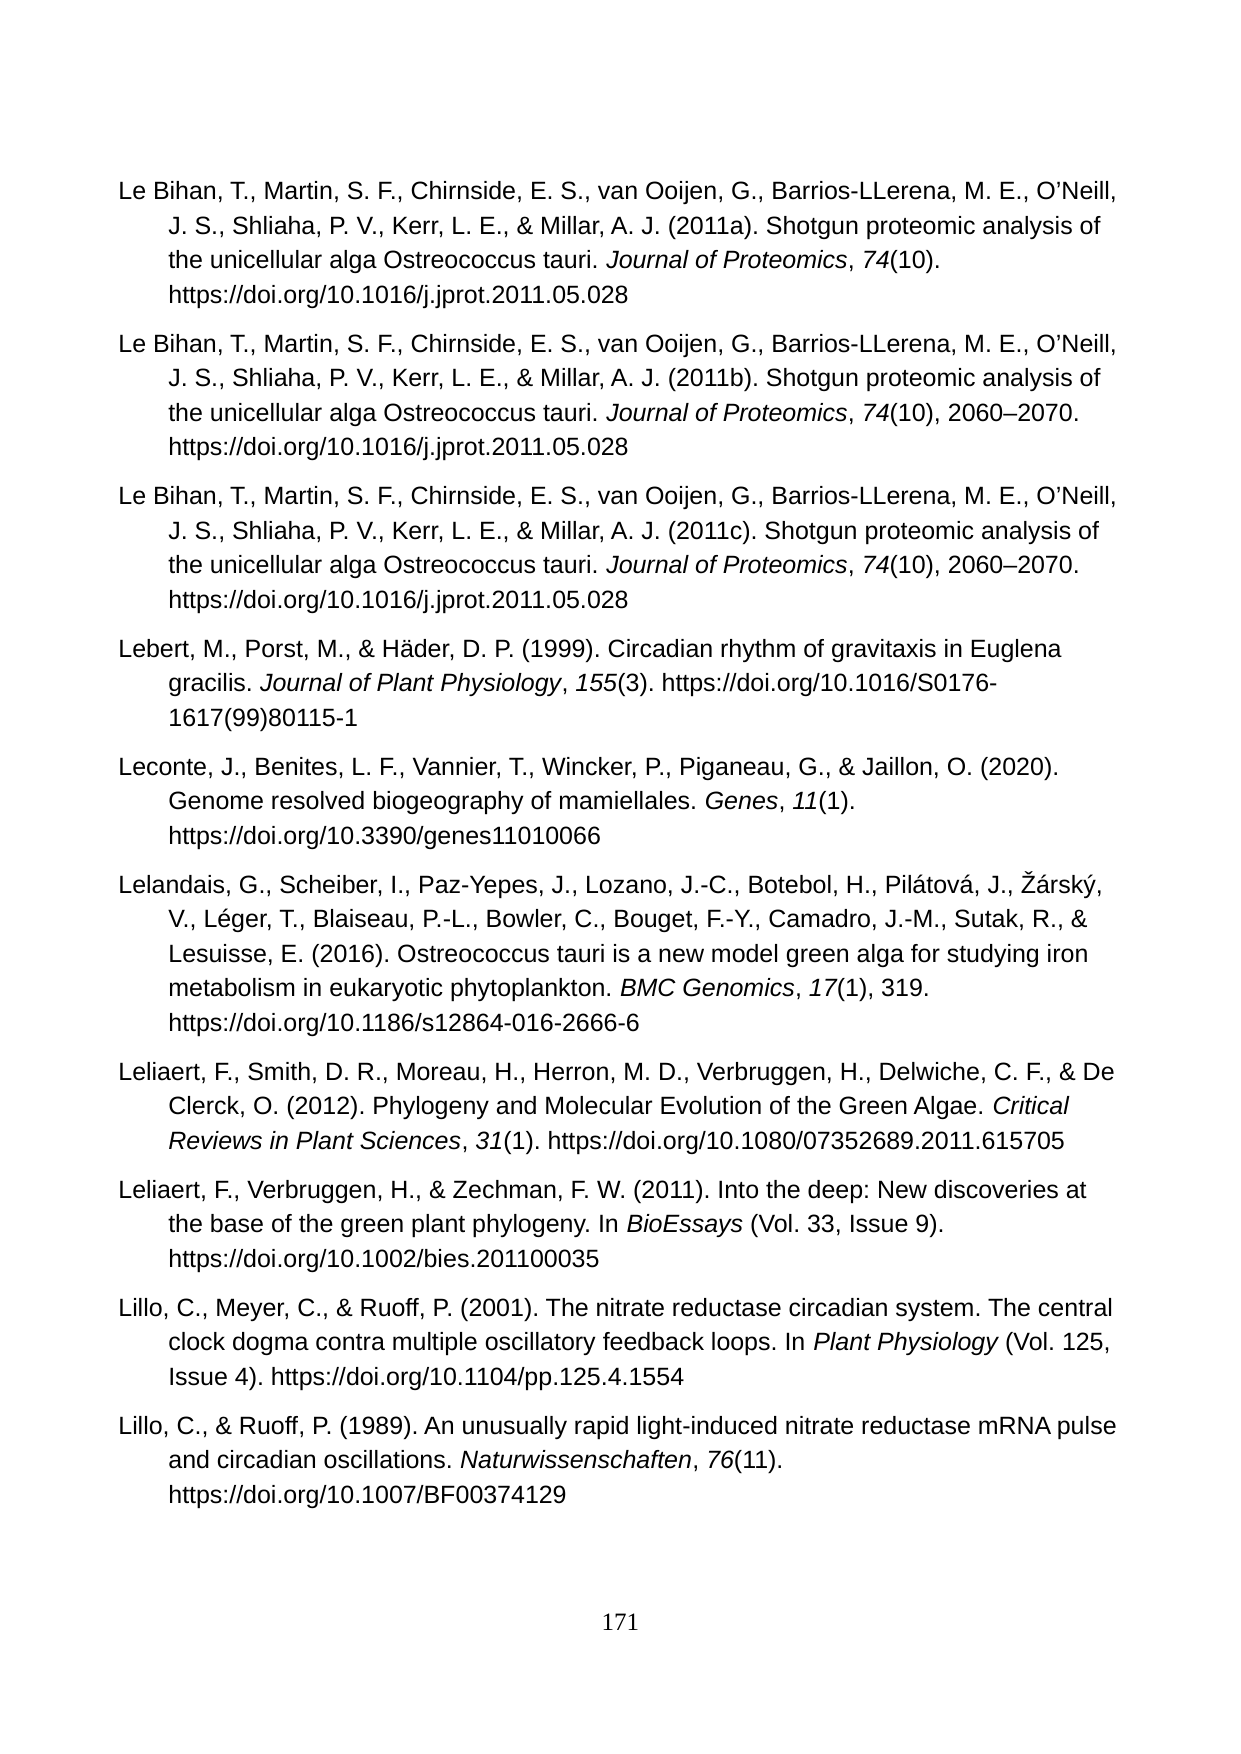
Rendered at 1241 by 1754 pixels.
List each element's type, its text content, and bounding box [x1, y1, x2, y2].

text Leconte, J., Benites, L. F., Vannier, T., Wincker, P., Piganeau, G., & Jaillon, O. (2020). Genome resolved biogeography of mamiellales. Genes, 11(1). https://doi.org/10.3390/genes11010066 [118, 752, 1122, 849]
text Leliaert, F., Verbruggen, H., & Zechman, F. W. (2011). Into the deep: New discoveries at the base of the green plant phylogeny. In BioEssays (Vol. 33, Issue 9). https://doi.org/10.1002/bies.201100035 [118, 1175, 1122, 1273]
text Lillo, C., & Ruoff, P. (1989). An unusually rapid light-induced nitrate reductase mRNA pulse and circadian oscillations. Naturwissenschaften, 76(11). https://doi.org/10.1007/BF00374129 [118, 1411, 1122, 1509]
text Le Bihan, T., Martin, S. F., Chirnside, E. S., van Ooijen, G., Barrios-LLerena, M. E., O’Neill, J. S., Shliaha, P. V., Kerr, L. E., & Millar, A. J. (2011b). Shotgun proteomic analysis of the unicellular alga Ostreococcus tauri. Journal of Proteomics, 74(10), 2060–2070. https://doi.org/10.1016/j.jprot.2011.05.028 [118, 329, 1122, 461]
text Leliaert, F., Smith, D. R., Moreau, H., Herron, M. D., Verbruggen, H., Delwiche, C. F., & De Clerck, O. (2012). Phylogeny and Molecular Evolution of the Green Algae. Critical Reviews in Plant Sciences, 31(1). https://doi.org/10.1080/07352689.2011.615705 [118, 1057, 1122, 1154]
text Lebert, M., Porst, M., & Häder, D. P. (1999). Circadian rhythm of gravitaxis in Euglena gracilis. Journal of Plant Physiology, 155(3). https://doi.org/10.1016/S0176-1617(99)80115-1 [118, 634, 1122, 732]
text Lillo, C., Meyer, C., & Ruoff, P. (2001). The nitrate reductase circadian system. The central clock dogma contra multiple oscillatory feedback loops. In Plant Physiology (Vol. 125, Issue 4). https://doi.org/10.1104/pp.125.4.1554 [118, 1293, 1122, 1391]
text Le Bihan, T., Martin, S. F., Chirnside, E. S., van Ooijen, G., Barrios-LLerena, M. E., O’Neill, J. S., Shliaha, P. V., Kerr, L. E., & Millar, A. J. (2011a). Shotgun proteomic analysis of the unicellular alga Ostreococcus tauri. Journal of Proteomics, 74(10). https://doi.org/10.1016/j.jprot.2011.05.028 [118, 176, 1122, 308]
text Le Bihan, T., Martin, S. F., Chirnside, E. S., van Ooijen, G., Barrios-LLerena, M. E., O’Neill, J. S., Shliaha, P. V., Kerr, L. E., & Millar, A. J. (2011c). Shotgun proteomic analysis of the unicellular alga Ostreococcus tauri. Journal of Proteomics, 74(10), 2060–2070. https://doi.org/10.1016/j.jprot.2011.05.028 [118, 481, 1122, 613]
text Lelandais, G., Scheiber, I., Paz-Yepes, J., Lozano, J.-C., Botebol, H., Pilátová, J., Žárský, V., Léger, T., Blaiseau, P.-L., Bowler, C., Bouget, F.-Y., Camadro, J.-M., Sutak, R., & Lesuisse, E. (2016). Ostreococcus tauri is a new model green alga for studying iron metabolism in eukaryotic phytoplankton. BMC Genomics, 17(1), 319. https://doi.org/10.1186/s12864-016-2666-6 [118, 870, 1122, 1037]
